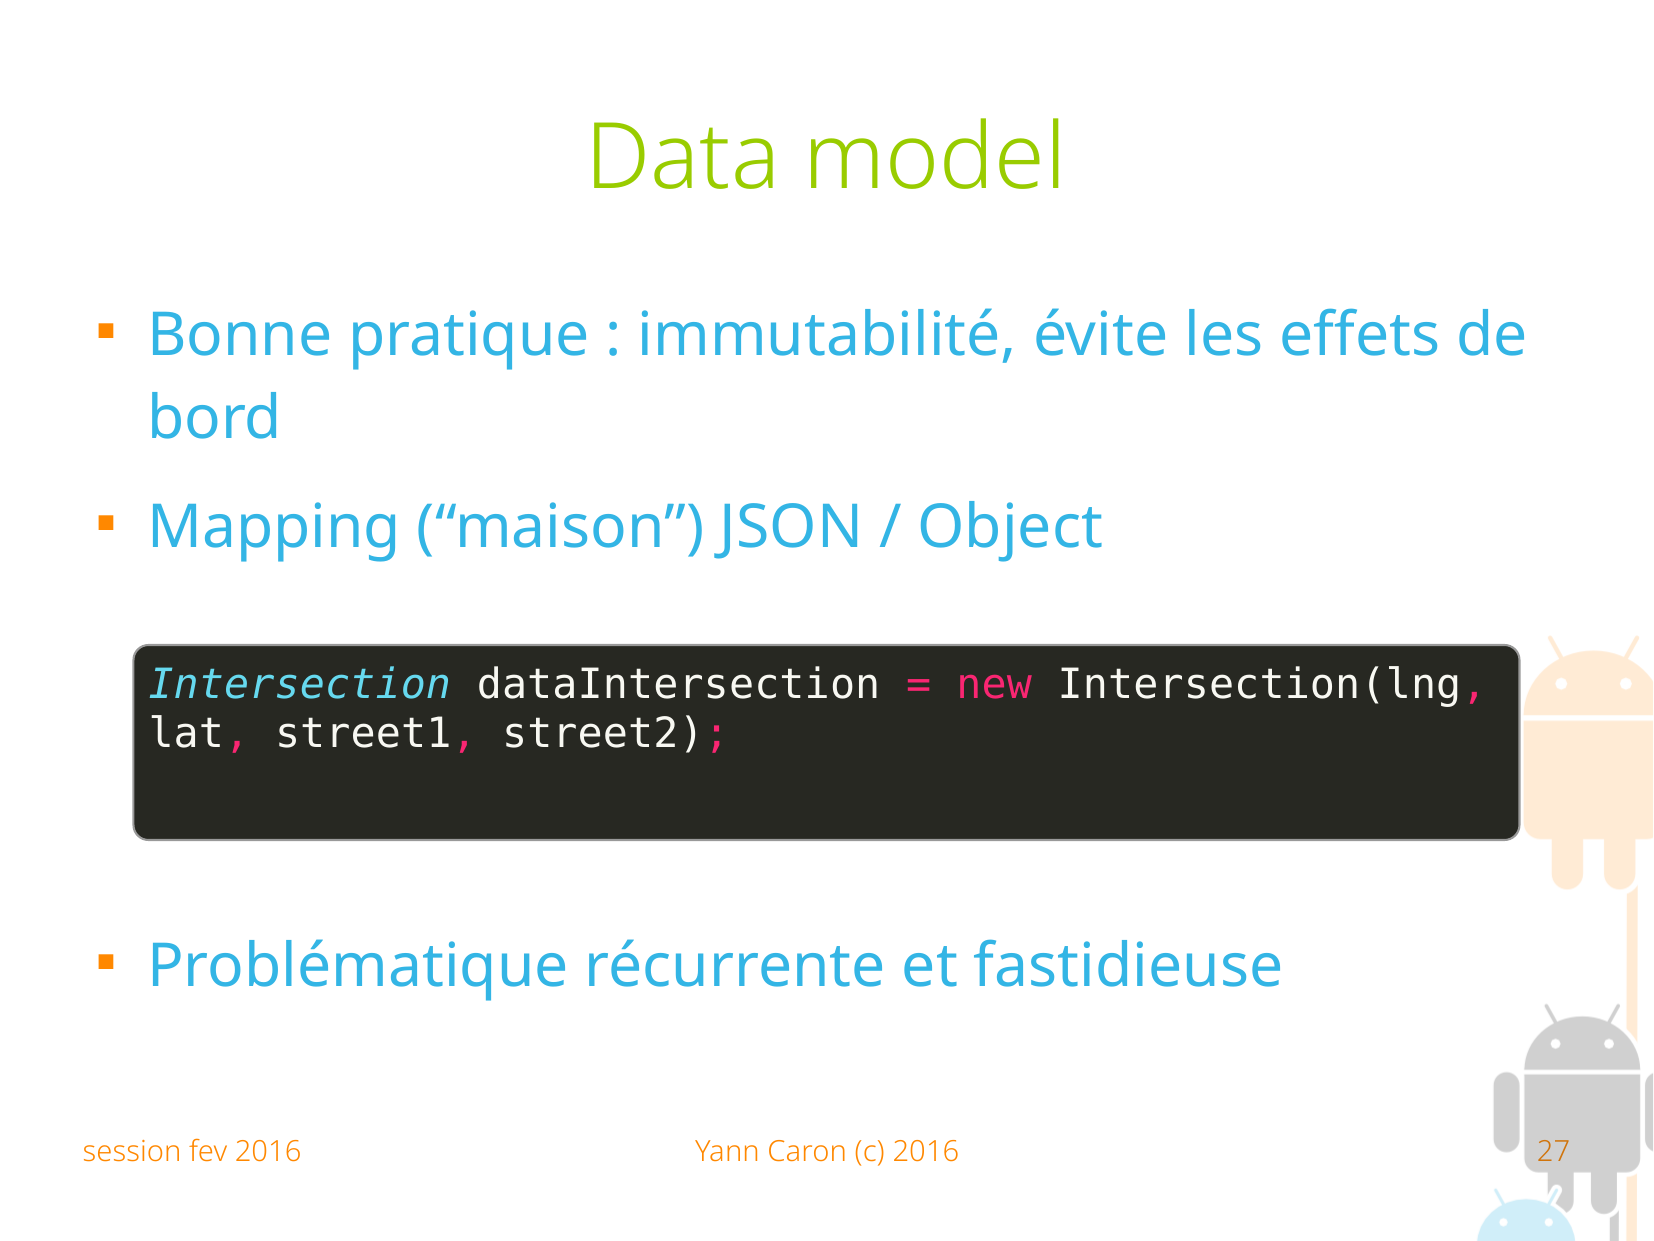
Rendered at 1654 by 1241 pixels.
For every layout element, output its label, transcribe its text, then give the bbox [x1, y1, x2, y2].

picture [240, 423, 1654, 1241]
list Bonne pratique : immutabilité, évite les effets de bord Mapping (“maison”) JSON / Object Problématique récurrente et fastidieuse [82, 290, 1571, 1010]
title Data model [82, 49, 1571, 257]
text_box Intersection dataIntersection = new Intersection(lng, lat, street1, street2); [133, 645, 1520, 841]
